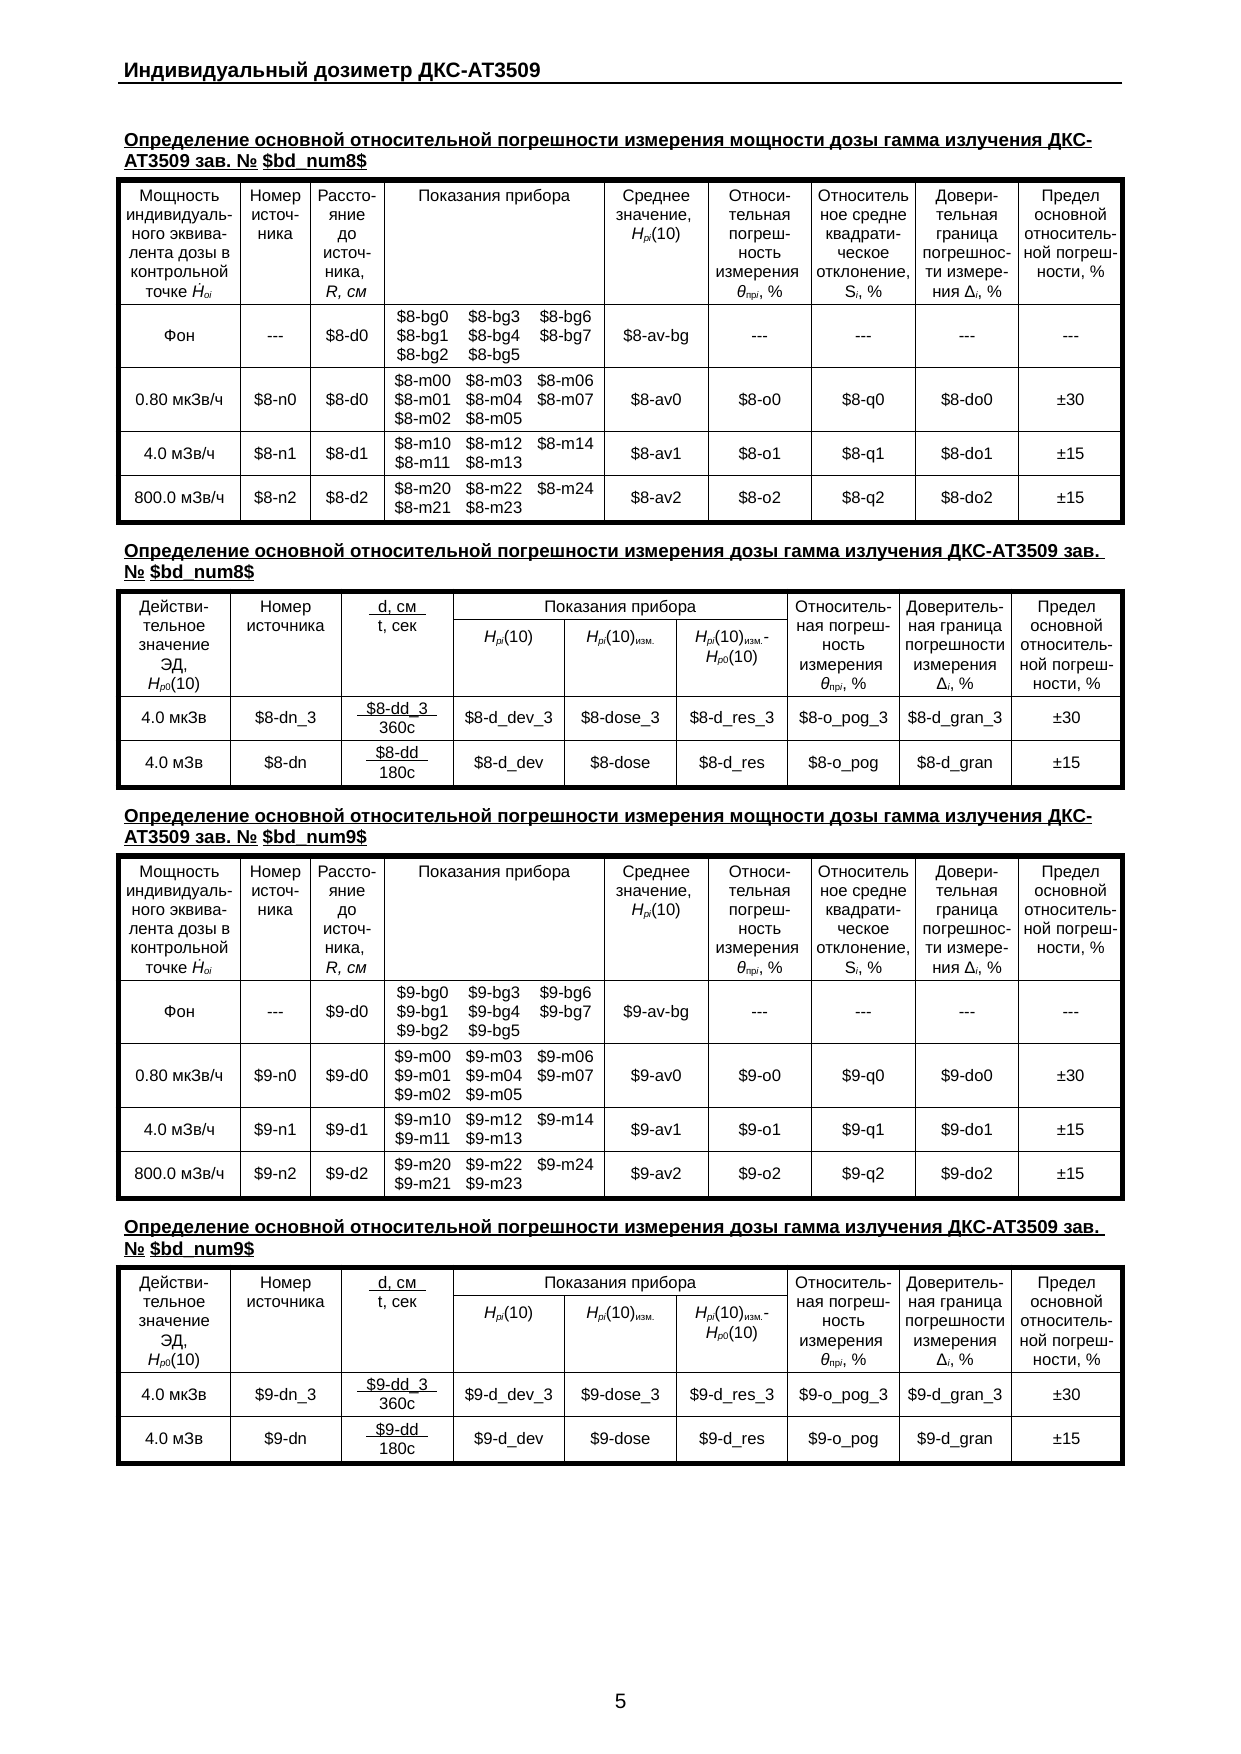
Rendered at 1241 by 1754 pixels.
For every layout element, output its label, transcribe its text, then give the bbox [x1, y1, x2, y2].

table_cell $9-d_gran [900, 1417, 1011, 1461]
table_cell d, см t, сек [342, 1270, 453, 1372]
table_cell $9-av0 [605, 1044, 708, 1107]
table_cell 4.0 мкЗв [121, 697, 230, 740]
table_cell $9-dn [231, 1417, 341, 1461]
table_cell $9-q0 [812, 1044, 915, 1107]
table_cell $8-d_gran [900, 741, 1011, 784]
table_cell $8-d2 [311, 476, 384, 520]
table_cell $9-m00 $9-m01 $9-m02 $9-m03 $9-m04 $9-m05 $9-m06 $9-m07 [385, 1044, 604, 1107]
table_cell $8-do0 [916, 368, 1018, 431]
table_cell --- [241, 981, 310, 1043]
table_cell $9-d0 [311, 1044, 384, 1107]
table_cell $8-q1 [812, 432, 915, 475]
table_cell --- [812, 981, 915, 1043]
table_cell 4.0 мЗв/ч [121, 432, 240, 475]
table_cell $9-o_pog_3 [788, 1373, 899, 1416]
table_cell 800.0 мЗв/ч [121, 476, 240, 520]
table_cell $8-do1 [916, 432, 1018, 475]
table_cell $9-d1 [311, 1108, 384, 1151]
table_cell Hpi(10)изм. [565, 1296, 676, 1372]
table_header Определение основной относительной погрешности измерения дозы гамма излучения ДКС-АТ3509 зав. № $bd_num9$ [118, 1201, 1122, 1264]
table_cell $8-m20 $8-m21 $8-m22 $8-m23 $8-m24 [385, 476, 604, 520]
table_cell $9-dd 180c [342, 1417, 453, 1461]
table_cell $9-n1 [241, 1108, 310, 1151]
table_cell Среднее значение, Hpi(10) [605, 183, 708, 303]
table_cell --- [916, 305, 1018, 367]
table_cell $9-m10 $9-m11 $9-m12 $9-m13 $9-m14 [385, 1108, 604, 1151]
table_cell $9-dd_3 360c [342, 1373, 453, 1416]
table_cell $9-d_dev [454, 1417, 564, 1461]
table_cell --- [241, 305, 310, 367]
table_cell Довери-тельная граница погрешнос-ти измере-ния Δi, % [916, 183, 1018, 303]
table_cell $8-o_pog [788, 741, 899, 784]
table_cell Показания прибора [454, 594, 787, 619]
table_cell Hpi(10)изм.-Hp0(10) [677, 1296, 787, 1372]
table_cell $9-d0 [311, 981, 384, 1043]
table_cell $9-o2 [709, 1152, 811, 1196]
table_cell Hpi(10)изм.-Hp0(10) [677, 620, 787, 696]
table_cell 800.0 мЗв/ч [121, 1152, 240, 1196]
table_cell ±30 [1012, 1373, 1120, 1416]
table_cell $9-av2 [605, 1152, 708, 1196]
table_cell $9-do0 [916, 1044, 1018, 1107]
table_cell Фон [121, 981, 240, 1043]
table_cell $8-o_pog_3 [788, 697, 899, 740]
table_cell $8-d0 [311, 305, 384, 367]
table_cell ±15 [1019, 1108, 1120, 1151]
table_cell $9-d_gran_3 [900, 1373, 1011, 1416]
table_cell 4.0 мЗв/ч [121, 1108, 240, 1151]
table_cell Номер источника [231, 594, 341, 696]
table_cell --- [1019, 981, 1120, 1043]
table_cell $8-n1 [241, 432, 310, 475]
table_cell $9-bg0 $9-bg1 $9-bg2 $9-bg3 $9-bg4 $9-bg5 $9-bg6 $9-bg7 [385, 981, 604, 1043]
table_cell Показания прибора [454, 1270, 787, 1295]
table_cell $9-d_res_3 [677, 1373, 787, 1416]
table_cell ±15 [1012, 1417, 1120, 1461]
table_cell $8-d0 [311, 368, 384, 431]
table_cell $8-bg0 $8-bg1 $8-bg2 $8-bg3 $8-bg4 $8-bg5 $8-bg6 $8-bg7 [385, 305, 604, 367]
table_cell $9-d_res [677, 1417, 787, 1461]
table_cell ±15 [1019, 476, 1120, 520]
table_cell Рассто-яние до источ-ника, R, см [311, 859, 384, 979]
table_cell Мощность индивидуаль-ного эквива-лента дозы в контрольной точке Ḣoi [121, 859, 240, 979]
table_cell $8-n0 [241, 368, 310, 431]
table_cell $9-dose [565, 1417, 676, 1461]
table_cell Довери-тельная граница погрешнос-ти измере-ния Δi, % [916, 859, 1018, 979]
table_cell ±30 [1019, 1044, 1120, 1107]
table_cell $8-av2 [605, 476, 708, 520]
table_cell $9-q1 [812, 1108, 915, 1151]
table_cell d, см t, сек [342, 594, 453, 696]
table_cell Номер источника [231, 1270, 341, 1372]
table_cell $8-o1 [709, 432, 811, 475]
table_cell Hpi(10) [454, 1296, 564, 1372]
table_cell Предел основной относитель-ной погреш-ности, % [1019, 183, 1120, 303]
table_cell $8-d_dev [454, 741, 564, 784]
table_cell $9-av1 [605, 1108, 708, 1151]
table_cell $9-d2 [311, 1152, 384, 1196]
table_cell Показания прибора [385, 183, 604, 303]
table_cell $9-dn_3 [231, 1373, 341, 1416]
table_cell ±15 [1019, 1152, 1120, 1196]
table_cell Hpi(10) [454, 620, 564, 696]
table_cell $8-q0 [812, 368, 915, 431]
table_cell Относи-тельная погреш-ность измерения θпрi, % [709, 183, 811, 303]
table_cell --- [1019, 305, 1120, 367]
table_cell $8-o0 [709, 368, 811, 431]
table_cell ±15 [1019, 432, 1120, 475]
table_header Определение основной относительной погрешности измерения мощности дозы гамма излучения ДКС-АТ3509 зав. № $bd_num9$ [118, 790, 1122, 853]
table_cell Hpi(10)изм. [565, 620, 676, 696]
table_cell 4.0 мЗв [121, 741, 230, 784]
table_cell $8-av-bg [605, 305, 708, 367]
table_cell $8-dose [565, 741, 676, 784]
table_cell 0.80 мкЗв/ч [121, 1044, 240, 1107]
table_cell Мощность индивидуаль-ного эквива-лента дозы в контрольной точке Ḣoi [121, 183, 240, 303]
table_cell Доверитель-ная граница погрешности измерения Δi, % [900, 594, 1011, 696]
table_cell Номер источ-ника [241, 859, 310, 979]
table_cell Показания прибора [385, 859, 604, 979]
table_cell Относитель-ная погреш-ность измерения θпрi, % [788, 594, 899, 696]
table_cell 4.0 мкЗв [121, 1373, 230, 1416]
table_cell Среднее значение, Hpi(10) [605, 859, 708, 979]
table_cell Действи-тельное значение ЭД, Hp0(10) [121, 594, 230, 696]
table_cell ±30 [1012, 697, 1120, 740]
table_cell Относитель-ная погреш-ность измерения θпрi, % [788, 1270, 899, 1372]
table_cell Доверитель-ная граница погрешности измерения Δi, % [900, 1270, 1011, 1372]
table_cell Относительное средне квадрати-ческое отклонение, Si, % [812, 859, 915, 979]
table_cell $8-dn_3 [231, 697, 341, 740]
table_cell $8-d_res_3 [677, 697, 787, 740]
table_cell $8-q2 [812, 476, 915, 520]
table_cell $9-n0 [241, 1044, 310, 1107]
table_cell $8-dd 180c [342, 741, 453, 784]
table_cell Фон [121, 305, 240, 367]
table_cell $9-d_dev_3 [454, 1373, 564, 1416]
table_cell $8-do2 [916, 476, 1018, 520]
table_cell --- [916, 981, 1018, 1043]
table_cell $9-o_pog [788, 1417, 899, 1461]
table_cell $9-o0 [709, 1044, 811, 1107]
table_cell $8-dd_3 360c [342, 697, 453, 740]
table_cell $9-do1 [916, 1108, 1018, 1151]
table_cell $8-dose_3 [565, 697, 676, 740]
table_cell --- [709, 305, 811, 367]
table_cell $9-o1 [709, 1108, 811, 1151]
table_cell Действи-тельное значение ЭД, Hp0(10) [121, 1270, 230, 1372]
table_cell Предел основной относитель-ной погреш-ности, % [1012, 1270, 1120, 1372]
table_header Определение основной относительной погрешности измерения дозы гамма излучения ДКС-АТ3509 зав. № $bd_num8$ [118, 525, 1122, 588]
table_cell $8-d1 [311, 432, 384, 475]
table_cell $8-o2 [709, 476, 811, 520]
table_cell $9-do2 [916, 1152, 1018, 1196]
table_cell $9-av-bg [605, 981, 708, 1043]
table_cell Предел основной относитель-ной погреш-ности, % [1012, 594, 1120, 696]
table_cell $9-n2 [241, 1152, 310, 1196]
table_cell Номер источ-ника [241, 183, 310, 303]
table_cell $8-n2 [241, 476, 310, 520]
table_cell $8-av1 [605, 432, 708, 475]
table_cell $8-d_dev_3 [454, 697, 564, 740]
table_cell Относительное средне квадрати-ческое отклонение, Si, % [812, 183, 915, 303]
table_cell $8-m10 $8-m11 $8-m12 $8-m13 $8-m14 [385, 432, 604, 475]
table_cell $8-av0 [605, 368, 708, 431]
table_cell ±30 [1019, 368, 1120, 431]
table_cell $8-d_res [677, 741, 787, 784]
table_header Определение основной относительной погрешности измерения мощности дозы гамма излучения ДКС-АТ3509 зав. № $bd_num8$ [118, 114, 1122, 177]
table_cell Рассто-яние до источ-ника, R, см [311, 183, 384, 303]
table_cell $8-dn [231, 741, 341, 784]
table_cell --- [709, 981, 811, 1043]
table_cell --- [812, 305, 915, 367]
table_cell 4.0 мЗв [121, 1417, 230, 1461]
table_cell $8-d_gran_3 [900, 697, 1011, 740]
table_cell $9-dose_3 [565, 1373, 676, 1416]
table_cell $8-m00 $8-m01 $8-m02 $8-m03 $8-m04 $8-m05 $8-m06 $8-m07 [385, 368, 604, 431]
table_cell 0.80 мкЗв/ч [121, 368, 240, 431]
table_cell Относи-тельная погреш-ность измерения θпрi, % [709, 859, 811, 979]
table_cell ±15 [1012, 741, 1120, 784]
table_cell $9-q2 [812, 1152, 915, 1196]
table_cell Предел основной относитель-ной погреш-ности, % [1019, 859, 1120, 979]
table_cell $9-m20 $9-m21 $9-m22 $9-m23 $9-m24 [385, 1152, 604, 1196]
